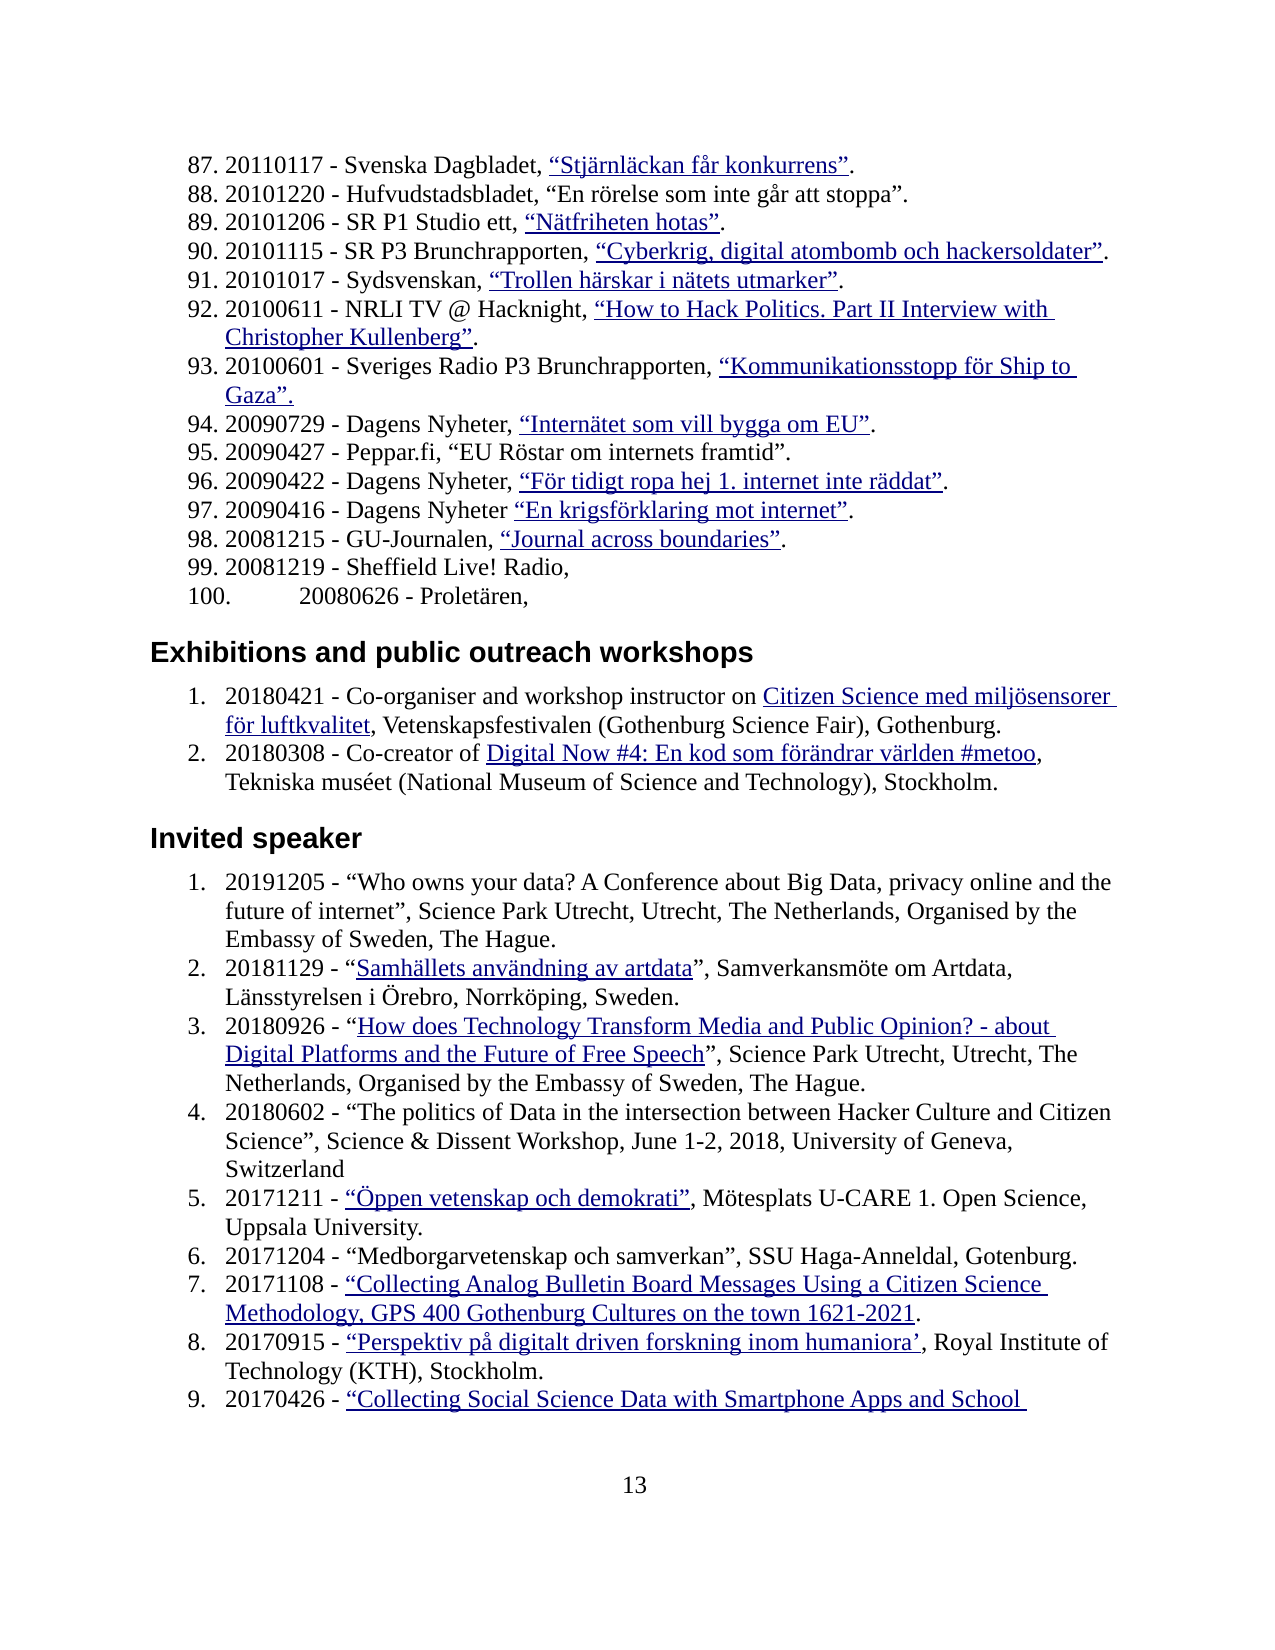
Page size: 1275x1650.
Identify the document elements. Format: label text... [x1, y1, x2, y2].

list 20100601 - Sveriges Radio P3 Brunchrapporten, “Kommunikationsstopp för Ship to Gaza”. [187, 351, 1125, 409]
list 20101220 - Hufvudstadsbladet, “En rörelse som inte går att stoppa”. [187, 179, 1125, 207]
list 20101206 - SR P1 Studio ett, “Nätfriheten hotas”. [187, 207, 1125, 236]
list 20170915 - “Perspektiv på digitalt driven forskning inom humaniora’, Royal Institute of Technology (KTH), Stockholm. [187, 1327, 1125, 1384]
list 20090427 - Peppar.fi, “EU Röstar om internets framtid”. [187, 437, 1125, 466]
list 20100611 - NRLI TV @ Hacknight, “How to Hack Politics. Part II Interview with Christopher Kullenberg”. [187, 294, 1125, 351]
list 20081219 - Sheffield Live! Radio, [187, 552, 1125, 581]
list 20081215 - GU-Journalen, “Journal across boundaries”. [187, 524, 1125, 552]
list 20180602 - “The politics of Data in the intersection between Hacker Culture and Citizen Science”, Science & Dissent Workshop, June 1-2, 2018, University of Geneva, Switzerland [187, 1097, 1125, 1183]
list 20090416 - Dagens Nyheter “En krigsförklaring mot internet”. [187, 495, 1125, 524]
list 20171204 - “Medborgarvetenskap och samverkan”, SSU Haga-Anneldal, Gotenburg. [187, 1241, 1125, 1269]
list 20170426 - “Collecting Social Science Data with Smartphone Apps and School [187, 1384, 1125, 1413]
list 20080626 - Proletären, [187, 581, 1125, 610]
list 20180308 - Co-creator of Digital Now #4: En kod som förändrar världen #metoo, Tekniska muséet (National Museum of Science and Technology), Stockholm. [187, 738, 1125, 796]
list 20180421 - Co-organiser and workshop instructor on Citizen Science med miljösensorer för luftkvalitet, Vetenskapsfestivalen (Gothenburg Science Fair), Gothenburg. [187, 681, 1125, 738]
subtitle Invited speaker [150, 821, 1125, 854]
list 20101017 - Sydsvenskan, “Trollen härskar i nätets utmarker”. [187, 265, 1125, 294]
list 20181129 - “Samhällets användning av artdata”, Samverkansmöte om Artdata, Länsstyrelsen i Örebro, Norrköping, Sweden. [187, 953, 1125, 1011]
list 20110117 - Svenska Dagbladet, “Stjärnläckan får konkurrens”. [187, 150, 1125, 179]
list 20090422 - Dagens Nyheter, “För tidigt ropa hej 1. internet inte räddat”. [187, 466, 1125, 495]
subtitle Exhibitions and public outreach workshops [150, 635, 1125, 668]
list 20180926 - “How does Technology Transform Media and Public Opinion? - about Digital Platforms and the Future of Free Speech”, Science Park Utrecht, Utrecht, The Netherlands, Organised by the Embassy of Sweden, The Hague. [187, 1011, 1125, 1097]
list 20171108 - “Collecting Analog Bulletin Board Messages Using a Citizen Science Methodology, GPS 400 Gothenburg Cultures on the town 1621-2021. [187, 1269, 1125, 1327]
list 20090729 - Dagens Nyheter, “Internätet som vill bygga om EU”. [187, 409, 1125, 437]
list 20191205 - “Who owns your data? A Conference about Big Data, privacy online and the future of internet”, Science Park Utrecht, Utrecht, The Netherlands, Organised by the Embassy of Sweden, The Hague. [187, 867, 1125, 953]
list 20101115 - SR P3 Brunchrapporten, “Cyberkrig, digital atombomb och hackersoldater”. [187, 236, 1125, 265]
list 20171211 - “Öppen vetenskap och demokrati”, Mötesplats U-CARE 1. Open Science, Uppsala University. [187, 1183, 1125, 1241]
